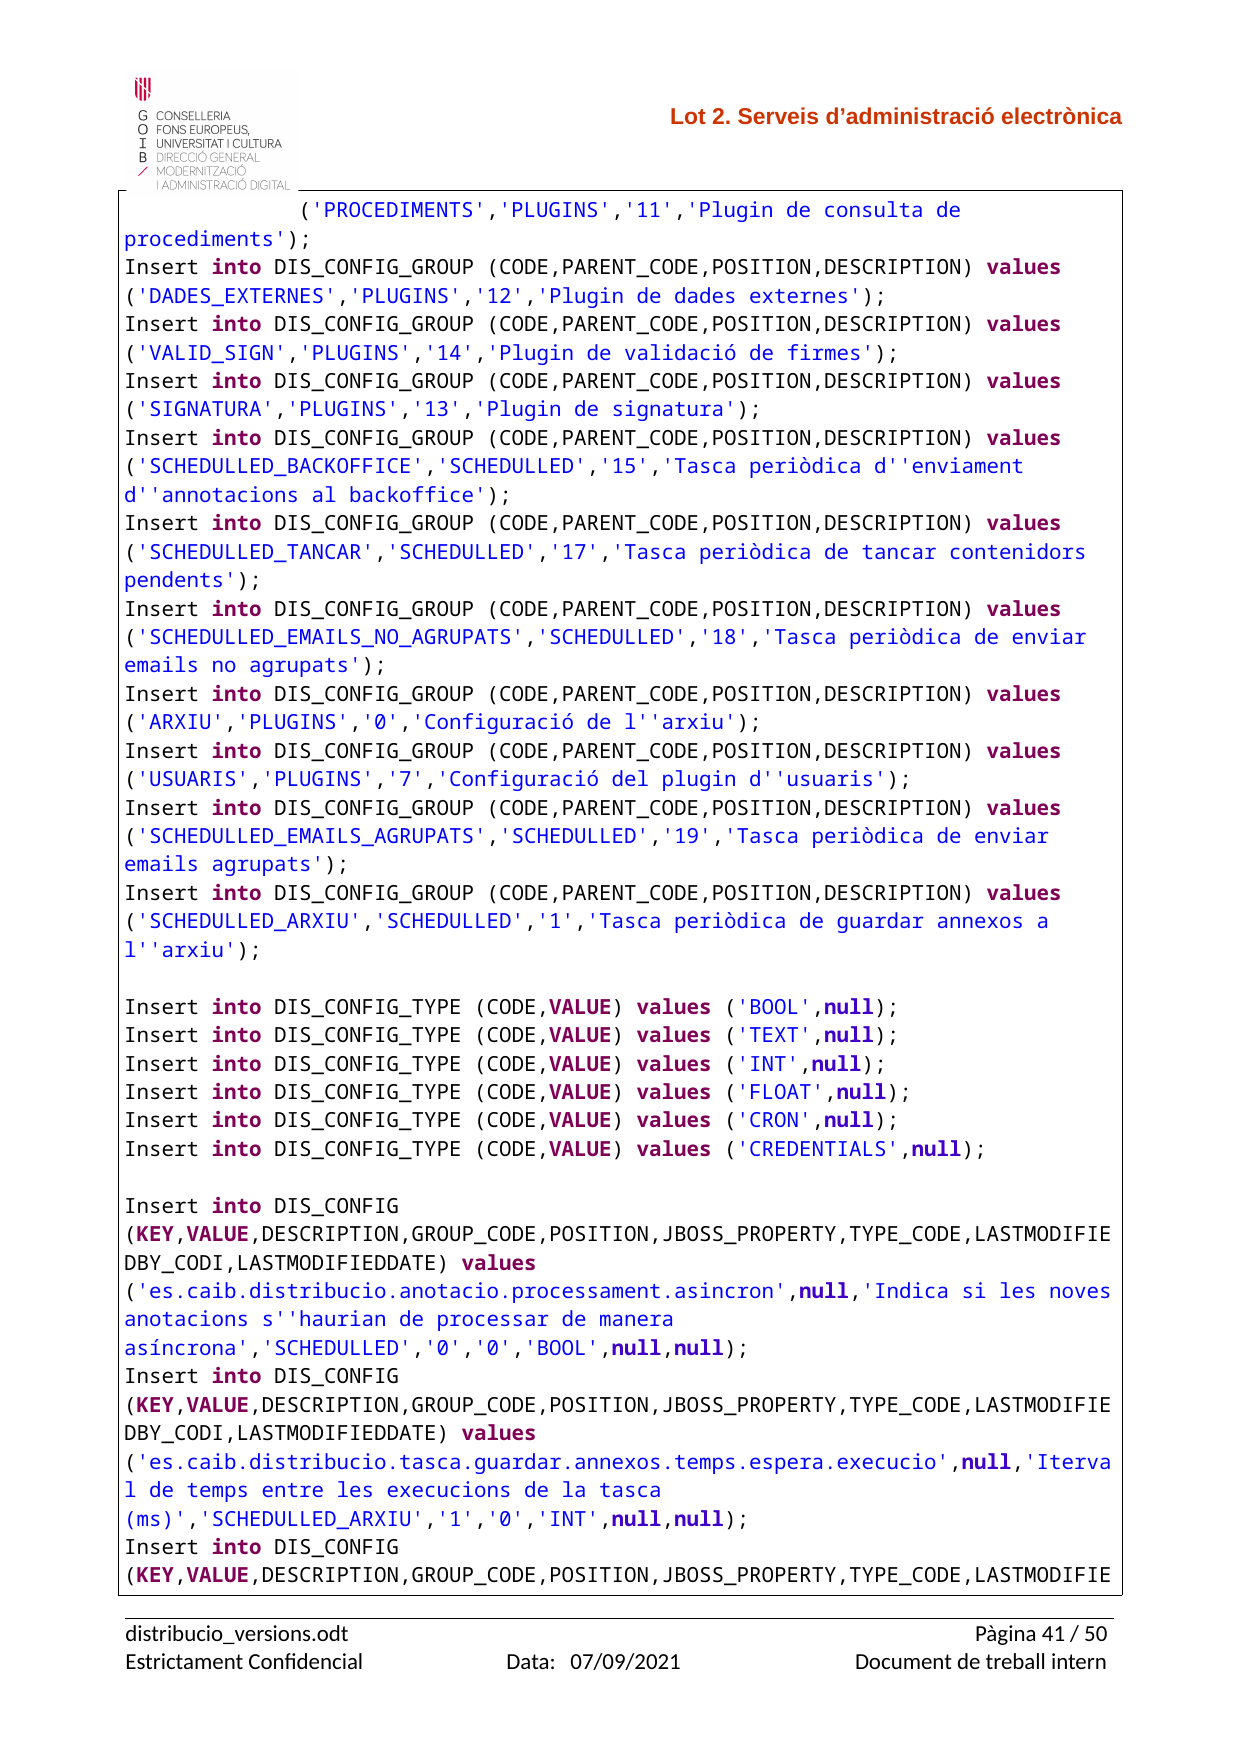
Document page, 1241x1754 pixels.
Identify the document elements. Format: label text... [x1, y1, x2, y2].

table_header ('PROCEDIMENTS','PLUGINS','11','Plugin de consulta de procediments'); Insert into DIS_CONFIG_GROUP (CODE,PARENT_CODE,POSITION,DESCRIPTION) values ('DADES_EXTERNES','PLUGINS','12','Plugin de dades externes'); Insert into DIS_CONFIG_GROUP (CODE,PARENT_CODE,POSITION,DESCRIPTION) values ('VALID_SIGN','PLUGINS','14','Plugin de validació de firmes'); Insert into DIS_CONFIG_GROUP (CODE,PARENT_CODE,POSITION,DESCRIPTION) values ('SIGNATURA','PLUGINS','13','Plugin de signatura'); Insert into DIS_CONFIG_GROUP (CODE,PARENT_CODE,POSITION,DESCRIPTION) values ('SCHEDULLED_BACKOFFICE','SCHEDULLED','15','Tasca periòdica d''enviament d''annotacions al backoffice'); Insert into DIS_CONFIG_GROUP (CODE,PARENT_CODE,POSITION,DESCRIPTION) values ('SCHEDULLED_TANCAR','SCHEDULLED','17','Tasca periòdica de tancar contenidors pendents'); Insert into DIS_CONFIG_GROUP (CODE,PARENT_CODE,POSITION,DESCRIPTION) values ('SCHEDULLED_EMAILS_NO_AGRUPATS','SCHEDULLED','18','Tasca periòdica de enviar emails no agrupats'); Insert into DIS_CONFIG_GROUP (CODE,PARENT_CODE,POSITION,DESCRIPTION) values ('ARXIU','PLUGINS','0','Configuració de l''arxiu'); Insert into DIS_CONFIG_GROUP (CODE,PARENT_CODE,POSITION,DESCRIPTION) values ('USUARIS','PLUGINS','7','Configuració del plugin d''usuaris'); Insert into DIS_CONFIG_GROUP (CODE,PARENT_CODE,POSITION,DESCRIPTION) values ('SCHEDULLED_EMAILS_AGRUPATS','SCHEDULLED','19','Tasca periòdica de enviar emails agrupats'); Insert into DIS_CONFIG_GROUP (CODE,PARENT_CODE,POSITION,DESCRIPTION) values ('SCHEDULLED_ARXIU','SCHEDULLED','1','Tasca periòdica de guardar annexos a l''arxiu'); Insert into DIS_CONFIG_TYPE (CODE,VALUE) values ('BOOL',null); Insert into DIS_CONFIG_TYPE (CODE,VALUE) values ('TEXT',null); Insert into DIS_CONFIG_TYPE (CODE,VALUE) values ('INT',null); Insert into DIS_CONFIG_TYPE (CODE,VALUE) values ('FLOAT',null); Insert into DIS_CONFIG_TYPE (CODE,VALUE) values ('CRON',null); Insert into DIS_CONFIG_TYPE (CODE,VALUE) values ('CREDENTIALS',null); Insert into DIS_CONFIG (KEY,VALUE,DESCRIPTION,GROUP_CODE,POSITION,JBOSS_PROPERTY,TYPE_CODE,LASTMODIFIEDBY_CODI,LASTMODIFIEDDATE) values ('es.caib.distribucio.anotacio.processament.asincron',null,'Indica si les noves anotacions s''haurian de processar de manera asíncrona','SCHEDULLED','0','0','BOOL',null,null); Insert into DIS_CONFIG (KEY,VALUE,DESCRIPTION,GROUP_CODE,POSITION,JBOSS_PROPERTY,TYPE_CODE,LASTMODIFIEDBY_CODI,LASTMODIFIEDDATE) values ('es.caib.distribucio.tasca.guardar.annexos.temps.espera.execucio',null,'Iterval de temps entre les execucions de la tasca (ms)','SCHEDULLED_ARXIU','1','0','INT',null,null); Insert into DIS_CONFIG (KEY,VALUE,DESCRIPTION,GROUP_CODE,POSITION,JBOSS_PROPERTY,TYPE_CODE,LASTMODIFIE [119, 191, 1122, 1595]
picture [126, 70, 299, 197]
